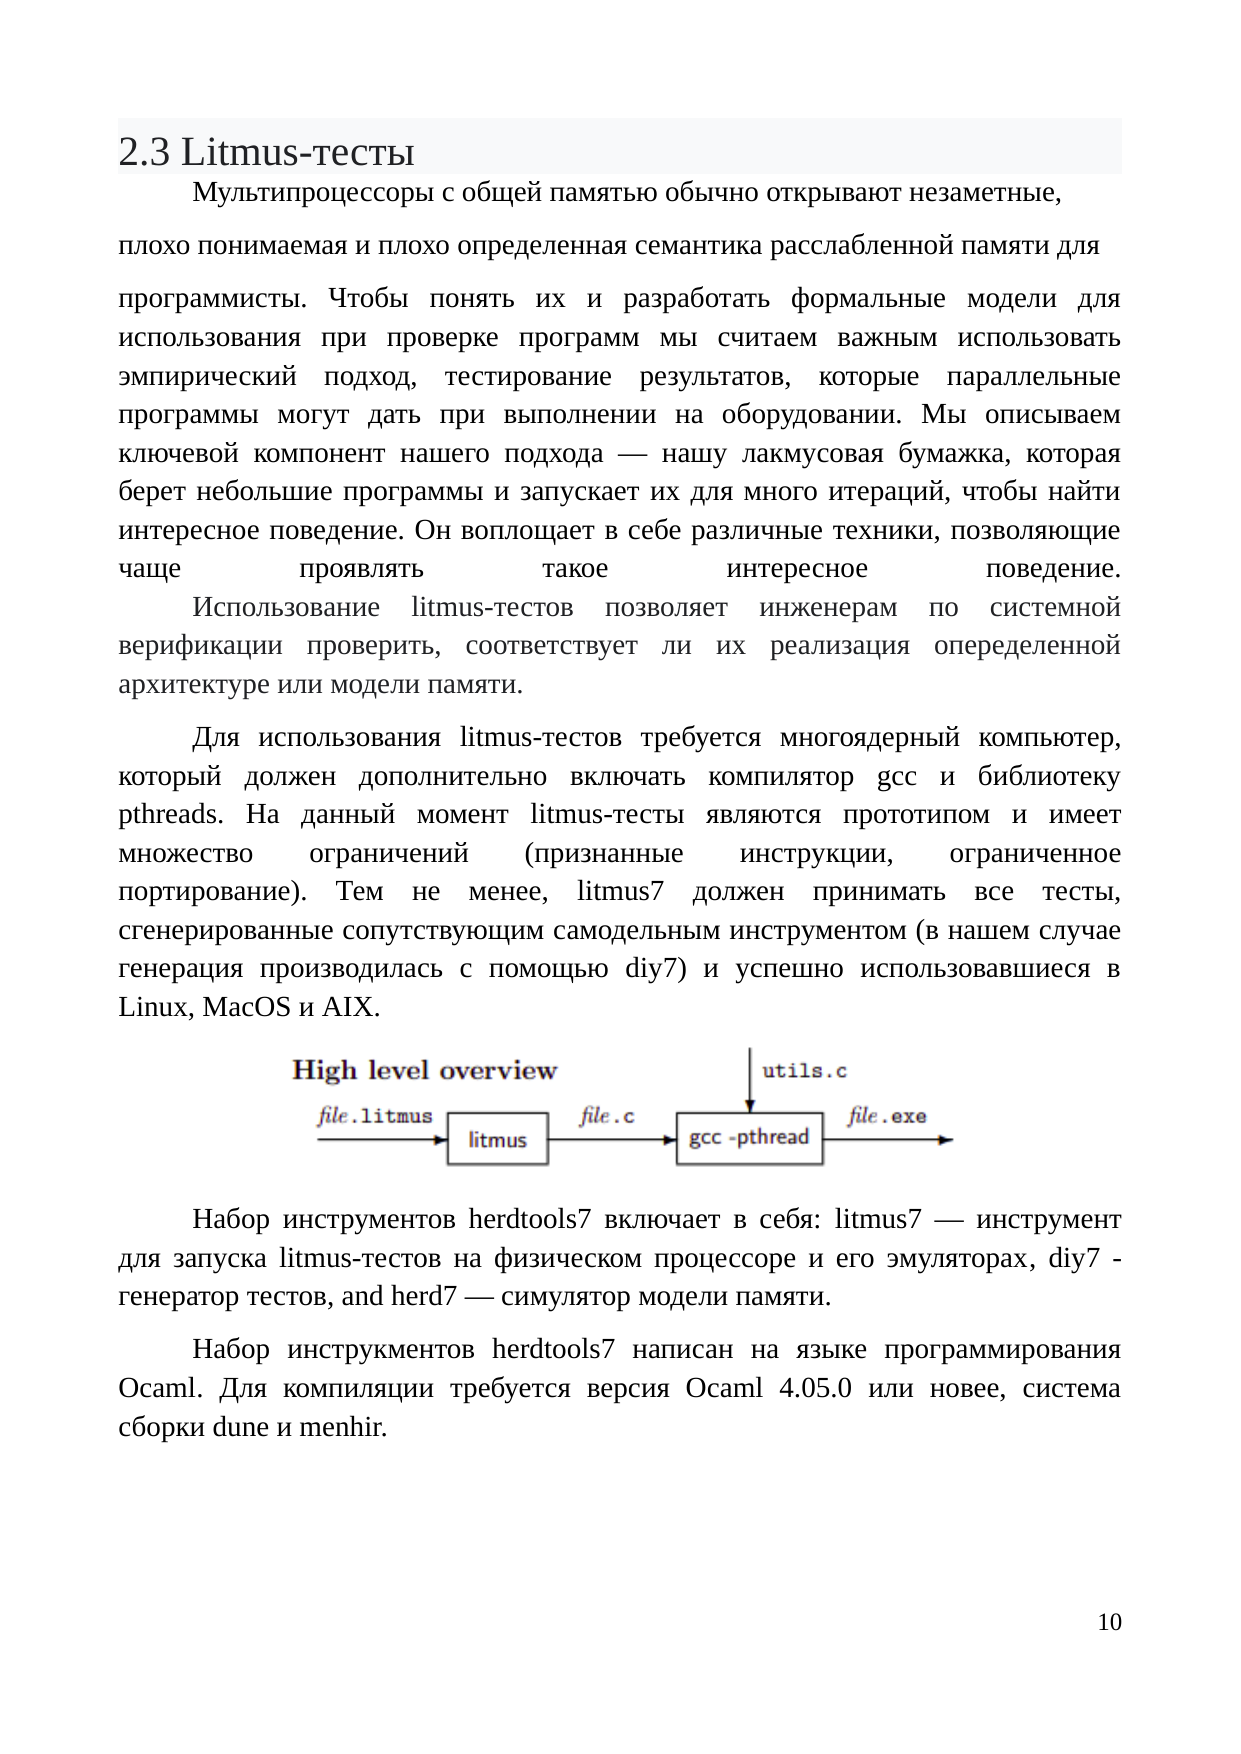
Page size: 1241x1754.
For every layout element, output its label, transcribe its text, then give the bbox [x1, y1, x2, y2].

text Мультипроцессоры с общей памятью обычно открывают незаметные, [118, 174, 1122, 208]
text Набор инструментов herdtools7 включает в себя: litmus7 — инструмент для запуска litmus-тестов на физическом процессоре и его эмуляторах, diy7 - генератор тестов, and herd7 — симулятор модели памяти. [118, 1201, 1122, 1312]
text Для использования litmus-тестов требуется многоядерный компьютер, который должен дополнительно включать компилятор gcc и библиотеку pthreads. На данный момент litmus-тесты являются прототипом и имеет множество ограничений (признанные инструкции, ограниченное портирование). Тем не менее, litmus7 должен принимать все тесты, сгенерированные сопутствующим самодельным инструментом (в нашем случае генерация производилась с помощью diy7) и успешно использовавшиеся в Linux, MacOS и AIX. [118, 719, 1122, 1022]
text 2.3 Litmus-тесты [118, 118, 1122, 174]
text программисты. Чтобы понять их и разработать формальные модели для использования при проверке программ мы считаем важным использовать эмпирический подход, тестирование результатов, которые параллельные программы могут дать при выполнении на оборудовании. Мы описываем ключевой компонент нашего подхода — нашу лакмусовая бумажка, которая берет небольшие программы и запускает их для много итераций, чтобы найти интересное поведение. Он воплощает в себе различные техники, позволяющие чаще проявлять такое интересное поведение. Использование litmus-тестов позволяет инженерам по системной верификации проверить, соответствует ли их реализация опеределенной архитектуре или модели памяти. [118, 281, 1122, 699]
text плохо понимаемая и плохо определенная семантика расслабленной памяти для [118, 227, 1122, 261]
text Набор инструкментов herdtools7 написан на языке программирования Ocaml. Для компиляции требуется версия Ocaml 4.05.0 или новее, система сборки dune и menhir. [118, 1332, 1122, 1442]
picture [276, 1042, 964, 1179]
